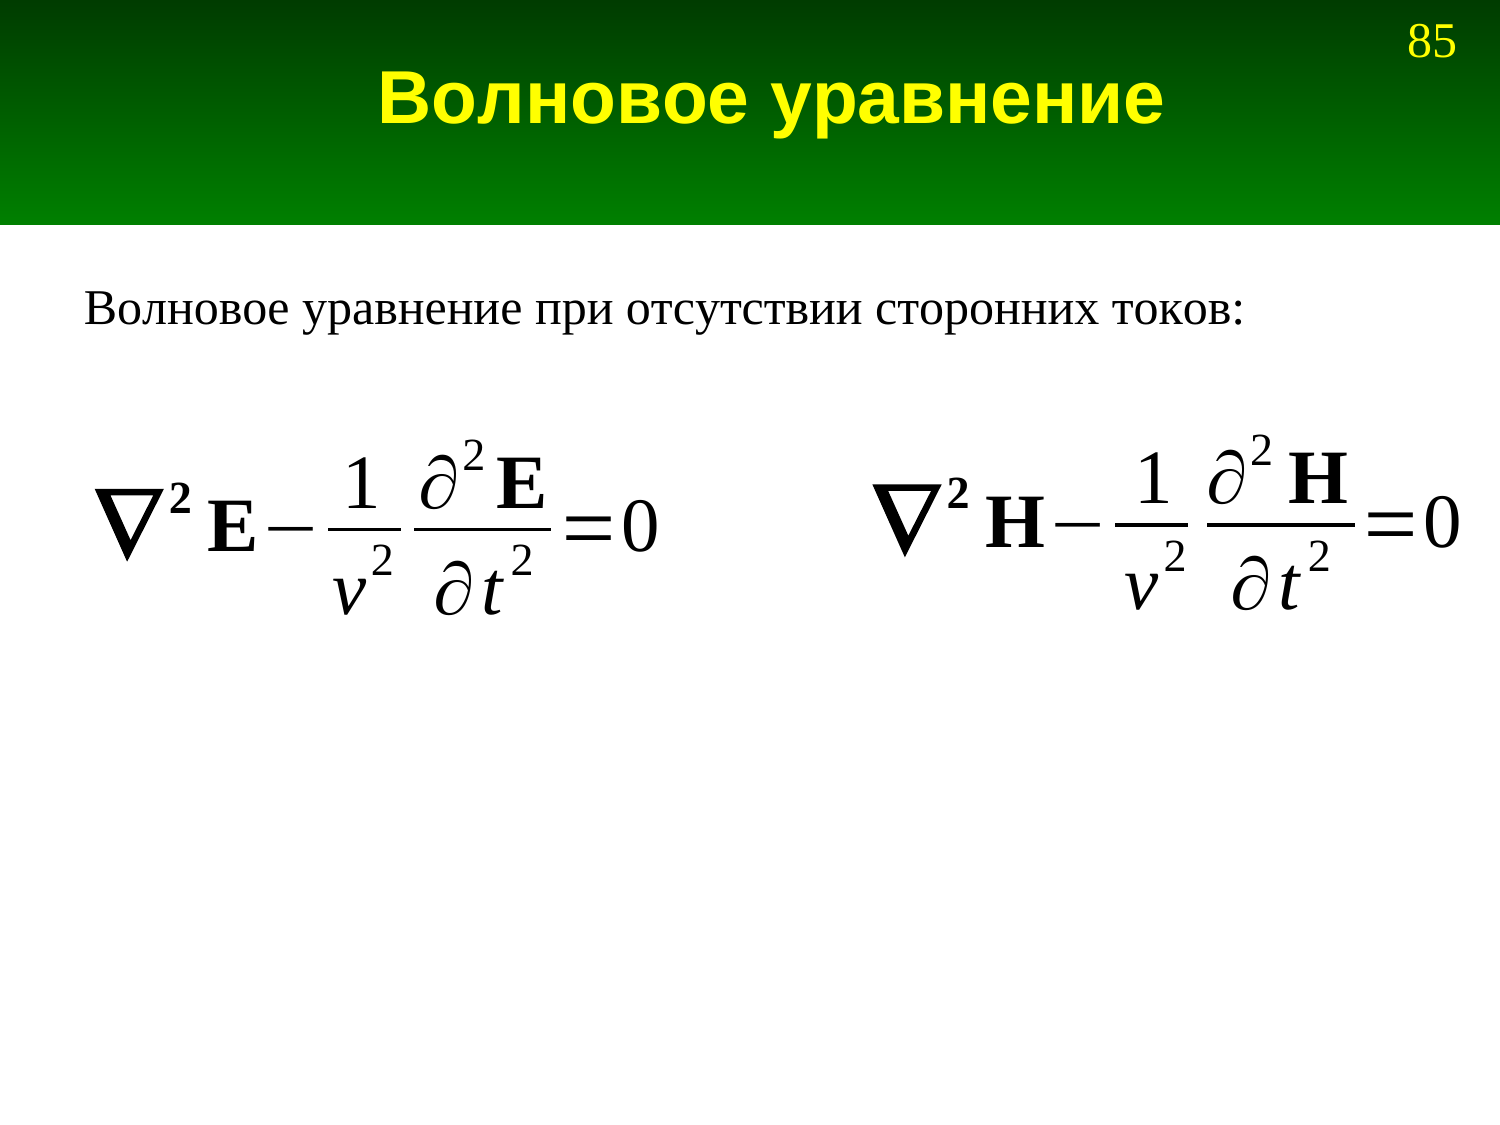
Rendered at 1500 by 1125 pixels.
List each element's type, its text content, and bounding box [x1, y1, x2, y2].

text_box Волновое уравнение при отсутствии сторонних токов: [69, 267, 1497, 343]
chart [850, 422, 1483, 626]
title Волновое уравнение [123, 0, 1399, 188]
chart [72, 426, 681, 631]
